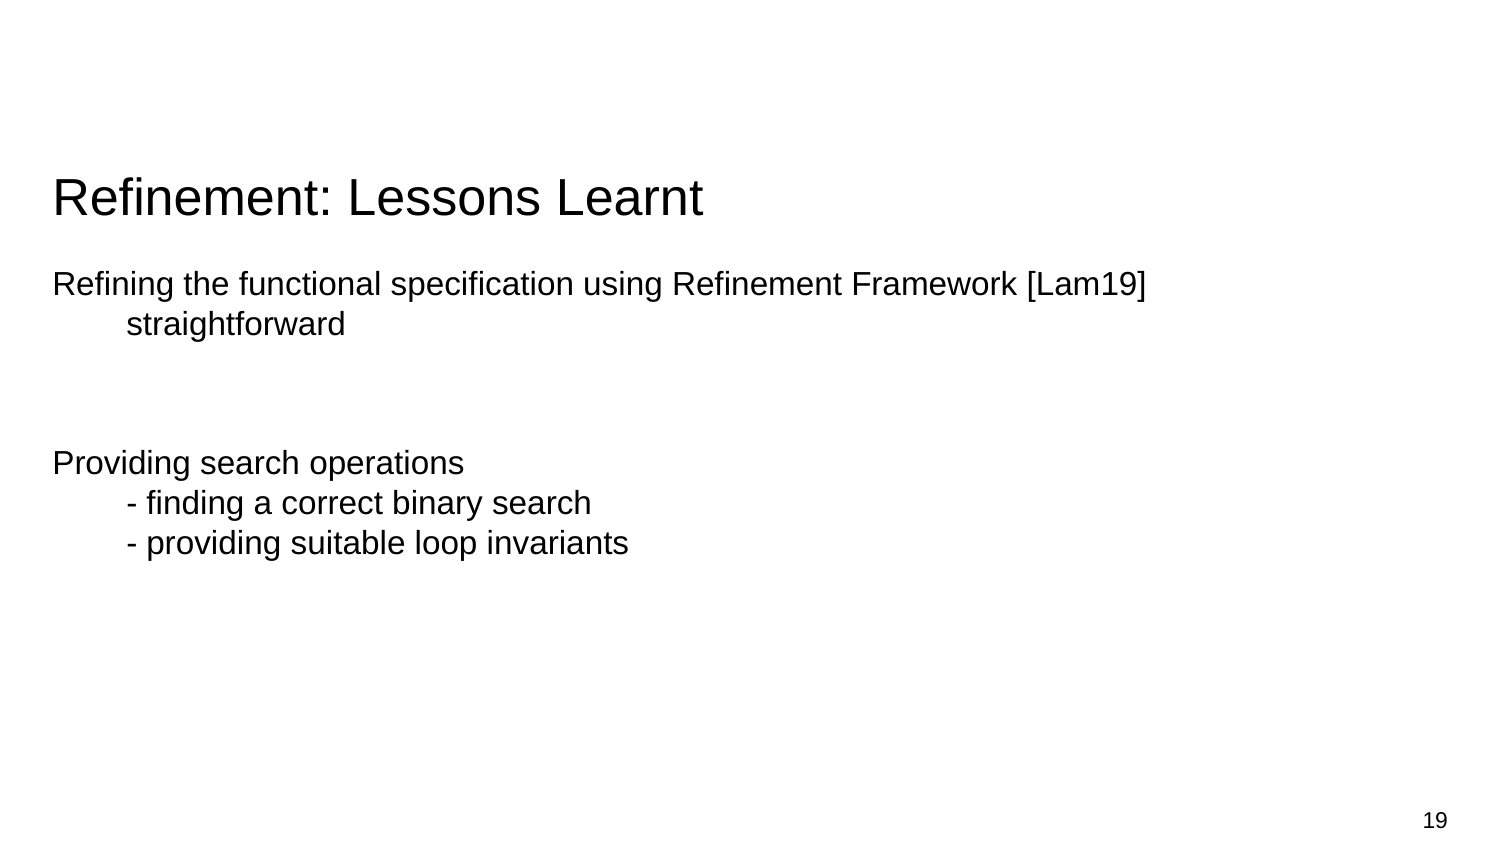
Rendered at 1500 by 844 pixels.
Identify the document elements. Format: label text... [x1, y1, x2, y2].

list Refining the functional specification using Refinement Framework [Lam19] straightforward Providing search operations - finding a correct binary search - providing suitable loop invariants [52, 262, 1449, 771]
title Refinement: Lessons Learnt [52, 159, 1449, 227]
